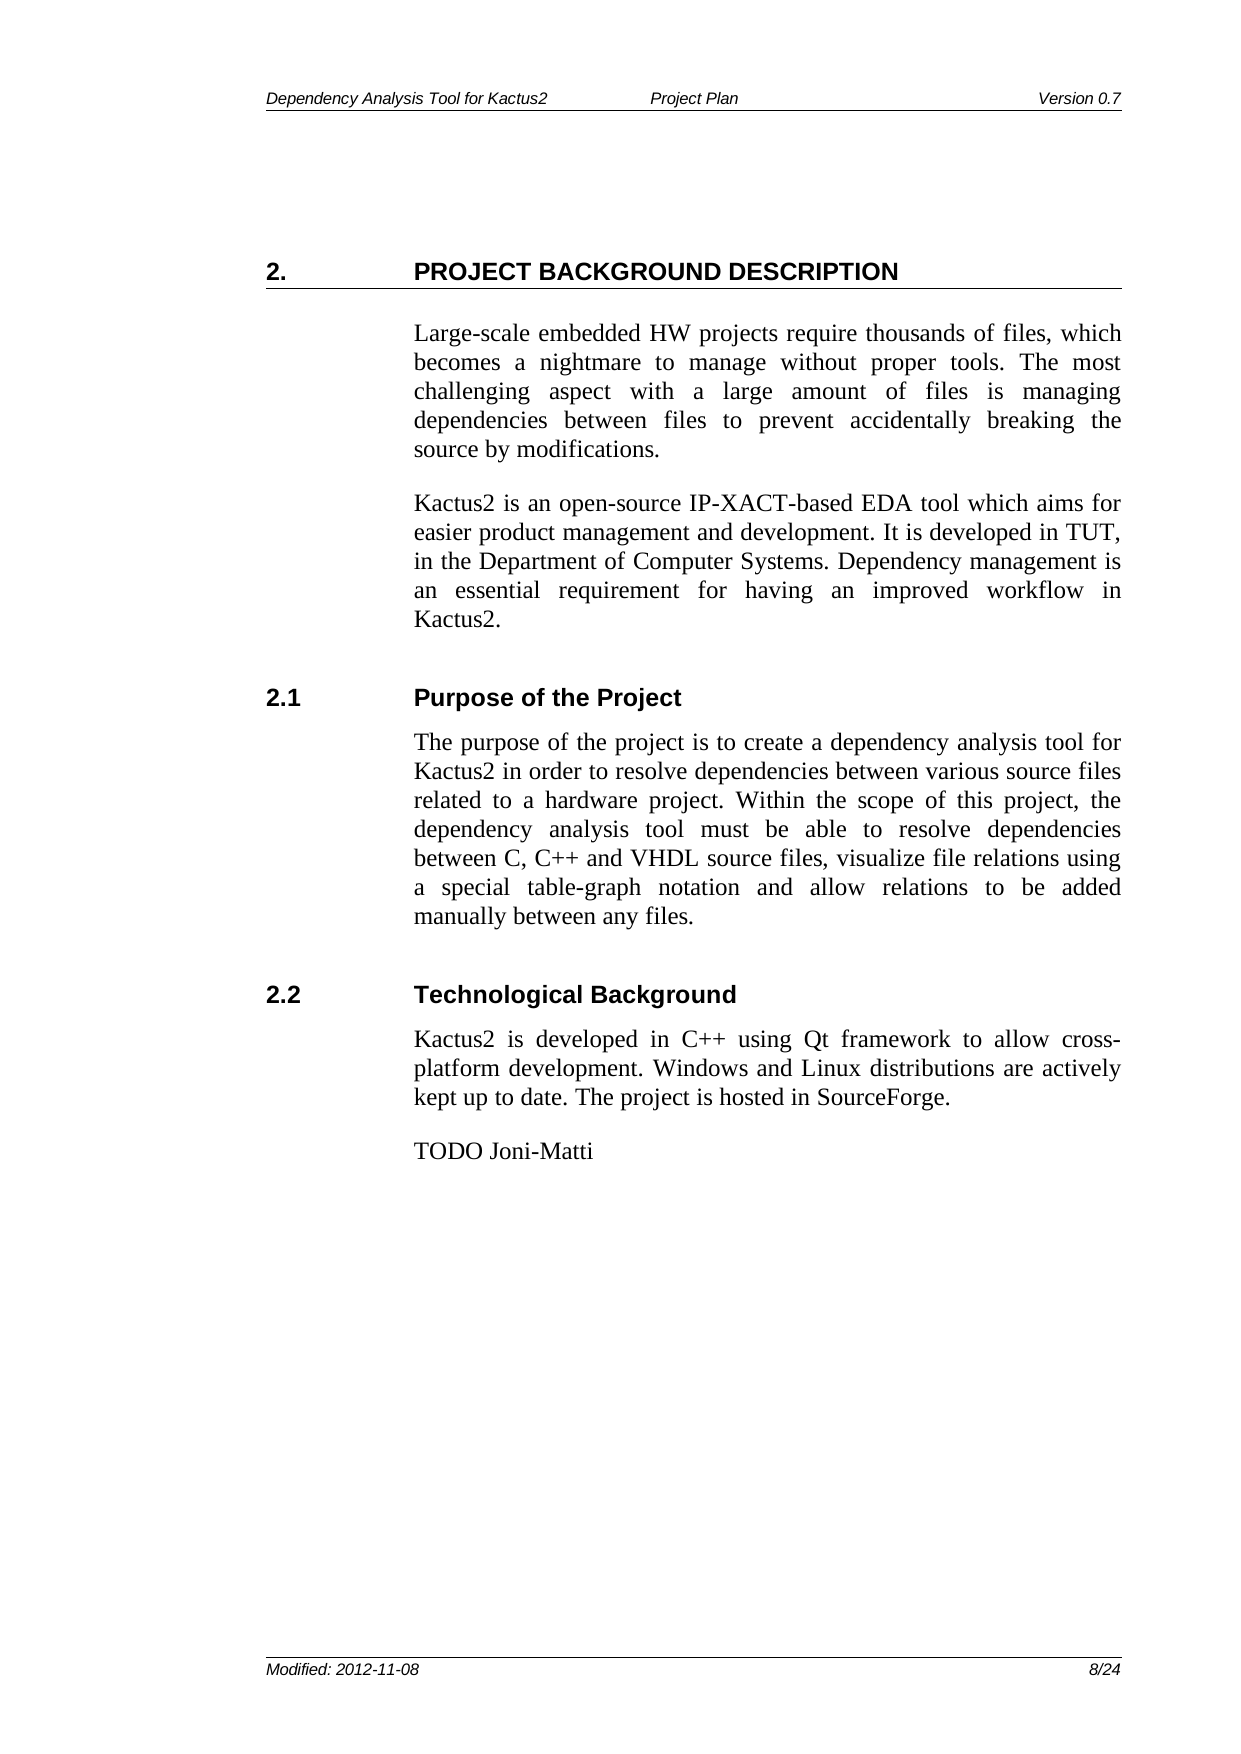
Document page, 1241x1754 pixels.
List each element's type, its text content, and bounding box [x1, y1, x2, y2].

text TODO Joni-Matti [413, 1136, 1122, 1164]
subtitle Project Background Description [266, 257, 1122, 288]
text Kactus2 is an open-source IP-XACT-based EDA tool which aims for easier product management and development. It is developed in TUT, in the Department of Computer Systems. Dependency management is an essential requirement for having an improved workflow in Kactus2. [413, 488, 1122, 633]
text Large-scale embedded HW projects require thousands of files, which becomes a nightmare to manage without proper tools. The most challenging aspect with a large amount of files is managing dependencies between files to prevent accidentally breaking the source by modifications. [413, 318, 1122, 463]
subtitle Purpose of the Project [266, 683, 1122, 712]
subtitle Technological Background [266, 980, 1122, 1009]
text Kactus2 is developed in C++ using Qt framework to allow cross-platform development. Windows and Linux distributions are actively kept up to date. The project is hosted in SourceForge. [413, 1023, 1122, 1111]
text The purpose of the project is to create a dependency analysis tool for Kactus2 in order to resolve dependencies between various source files related to a hardware project. Within the scope of this project, the dependency analysis tool must be able to resolve dependencies between C, C++ and VHDL source files, visualize file relations using a special table-graph notation and allow relations to be added manually between any files. [413, 727, 1122, 930]
